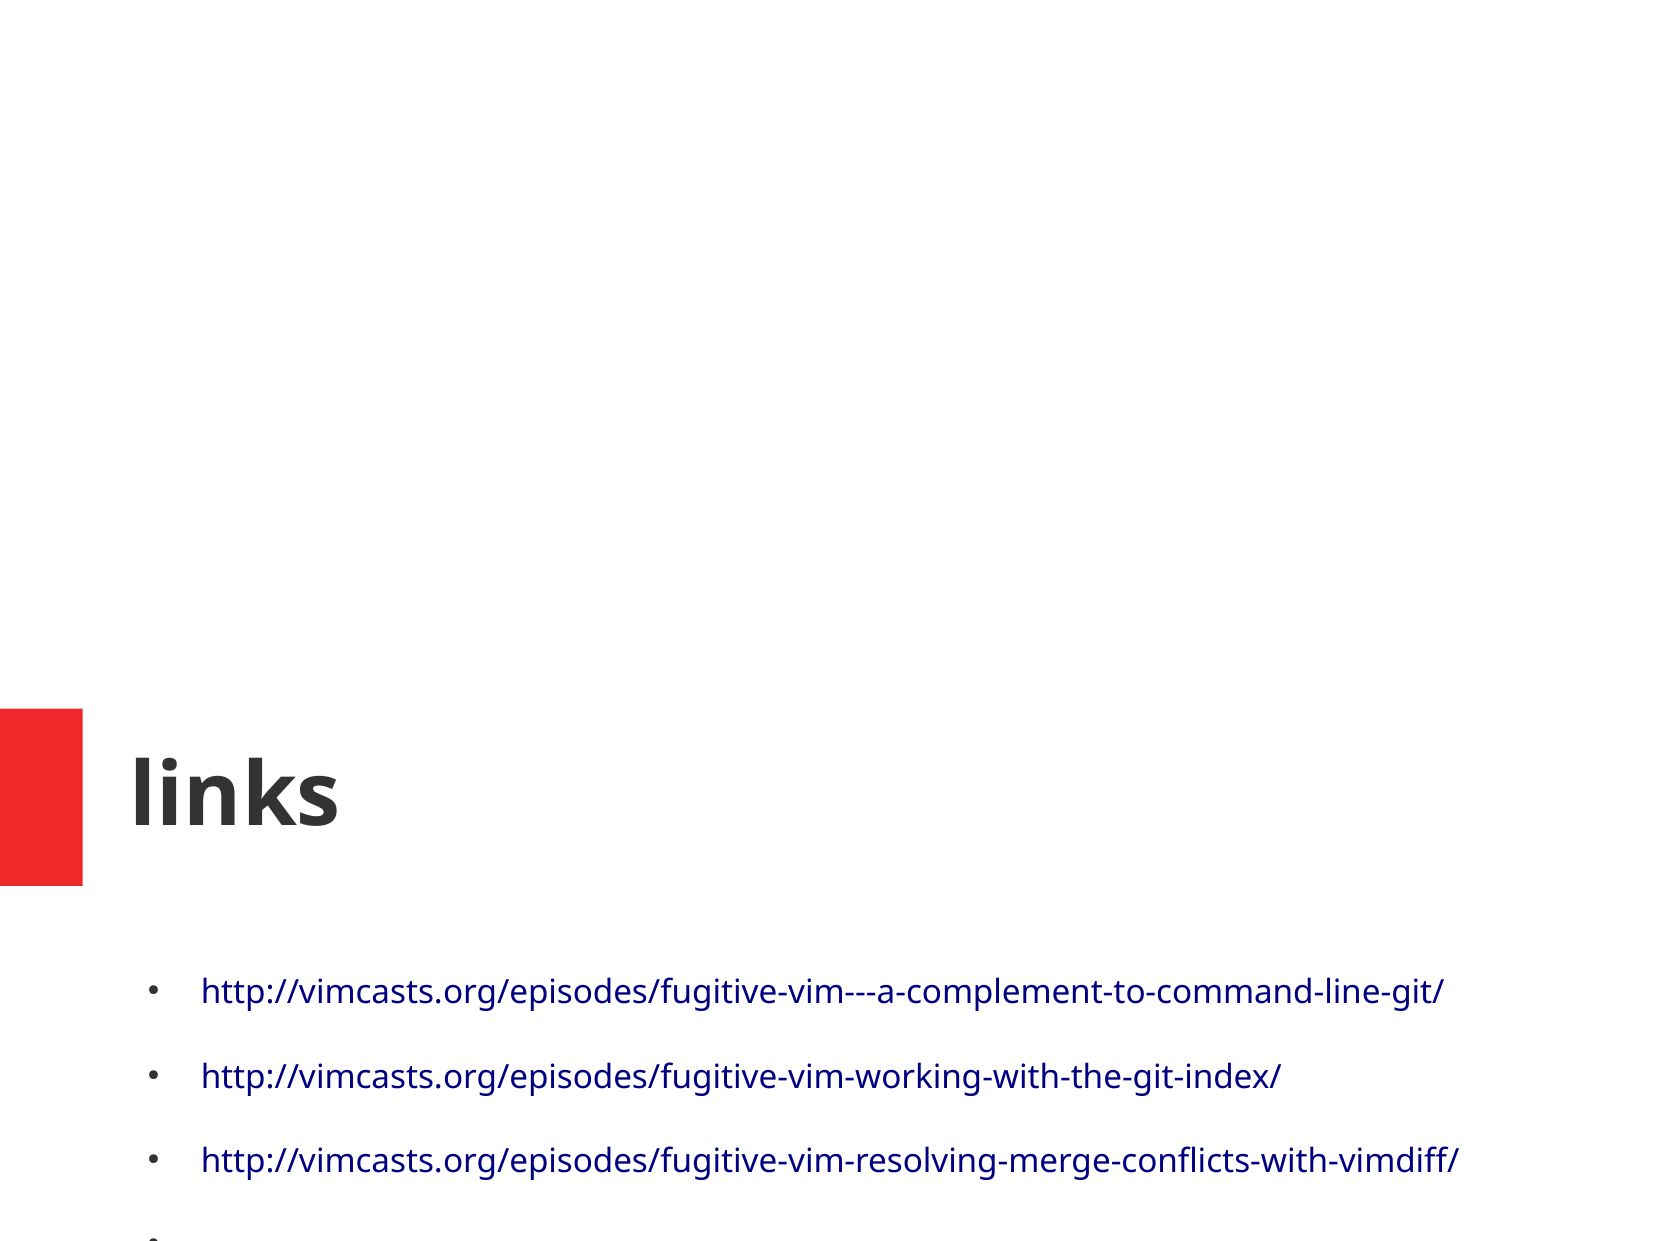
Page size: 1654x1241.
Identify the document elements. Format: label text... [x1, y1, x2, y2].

list http://vimcasts.org/episodes/fugitive-vim---a-complement-to-command-line-git/ http://vimcasts.org/episodes/fugitive-vim-working-with-the-git-index/ http://vimcasts.org/episodes/fugitive-vim-resolving-merge-conflicts-with-vimdiff/ [129, 968, 1536, 1241]
title links [129, 673, 1536, 910]
